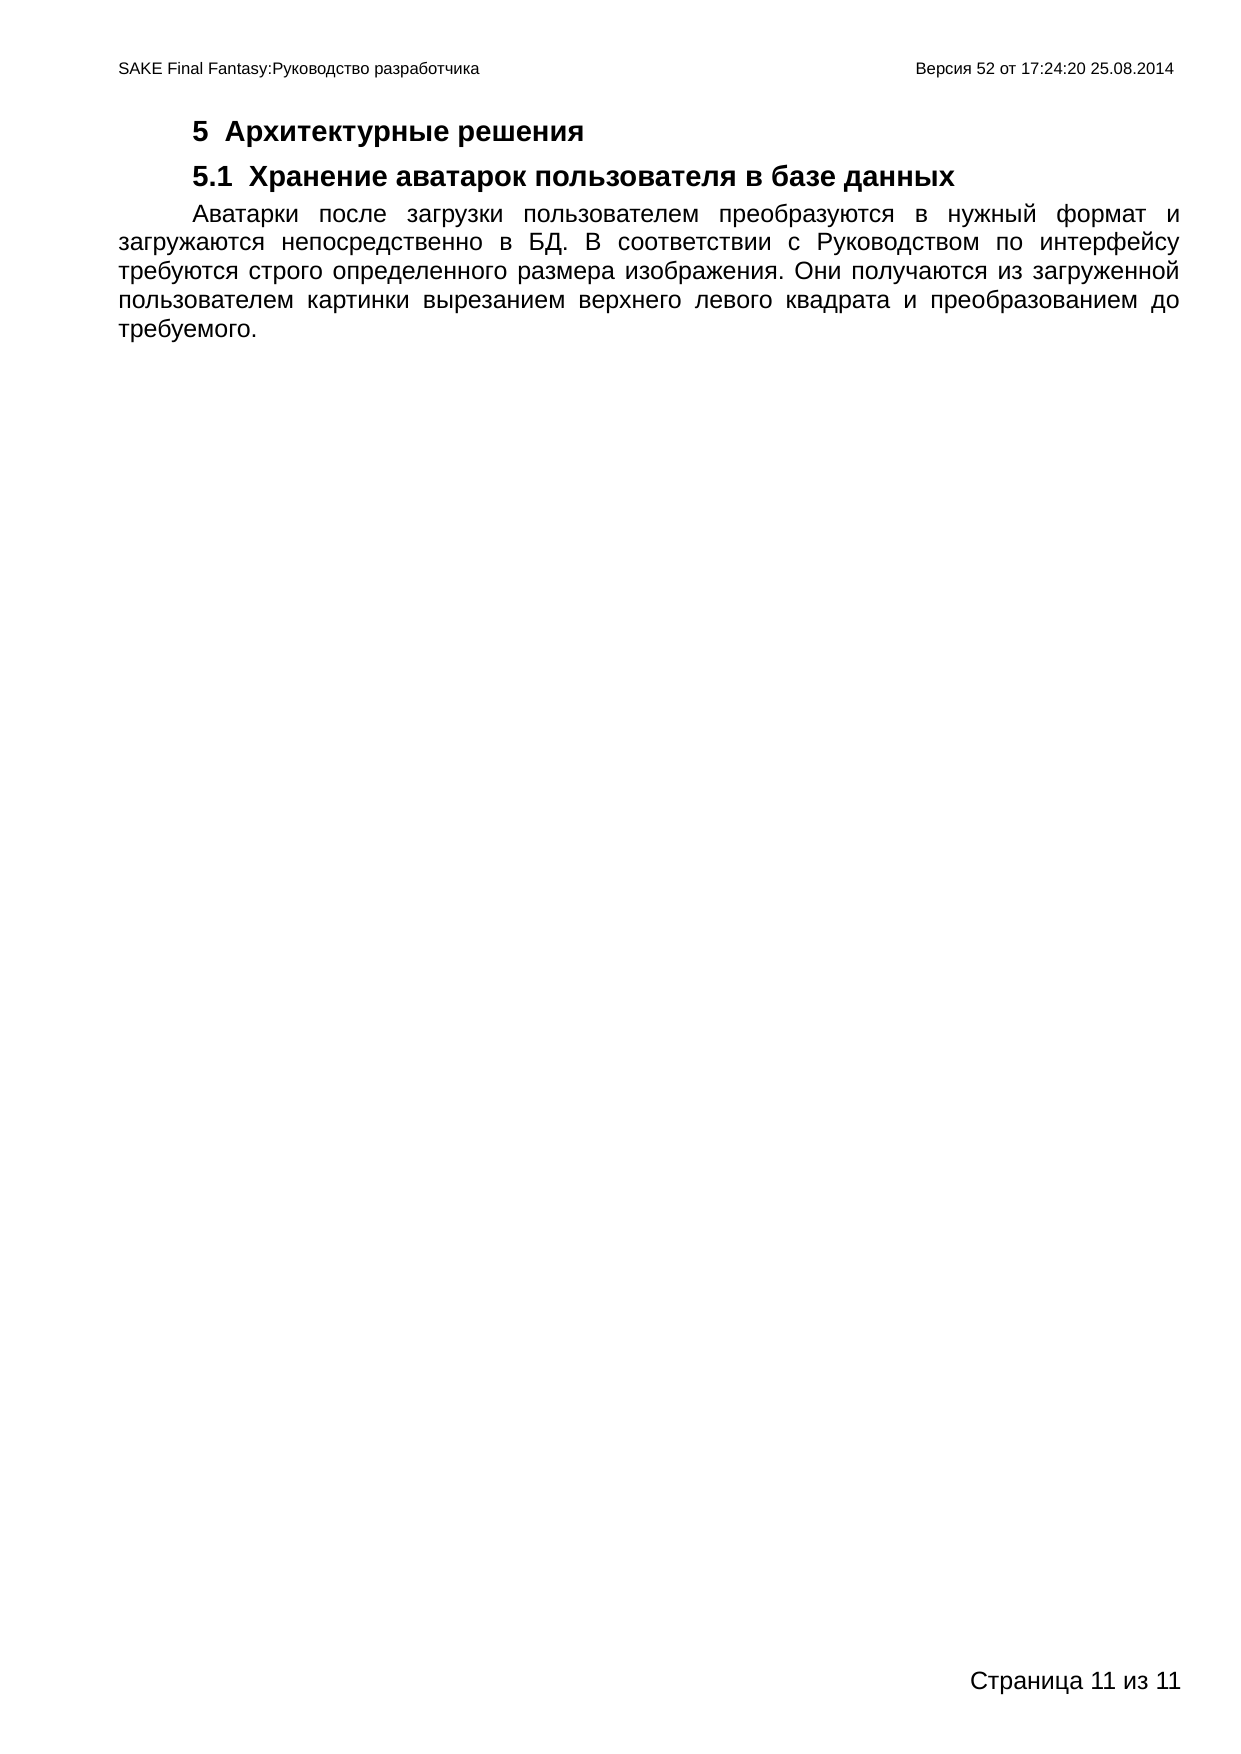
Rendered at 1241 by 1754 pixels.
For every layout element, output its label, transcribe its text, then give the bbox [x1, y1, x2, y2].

text Аватарки после загрузки пользователем преобразуются в нужный формат и загружаются непосредственно в БД. В соответствии с Руководством по интерфейсу требуются строго определенного размера изображения. Они получаются из загруженной пользователем картинки вырезанием верхнего левого квадрата и преобразованием до требуемого. [118, 198, 1181, 342]
subtitle Хранение аватарок пользователя в базе данных [118, 159, 1181, 193]
subtitle Архитектурные решения [118, 114, 1181, 147]
